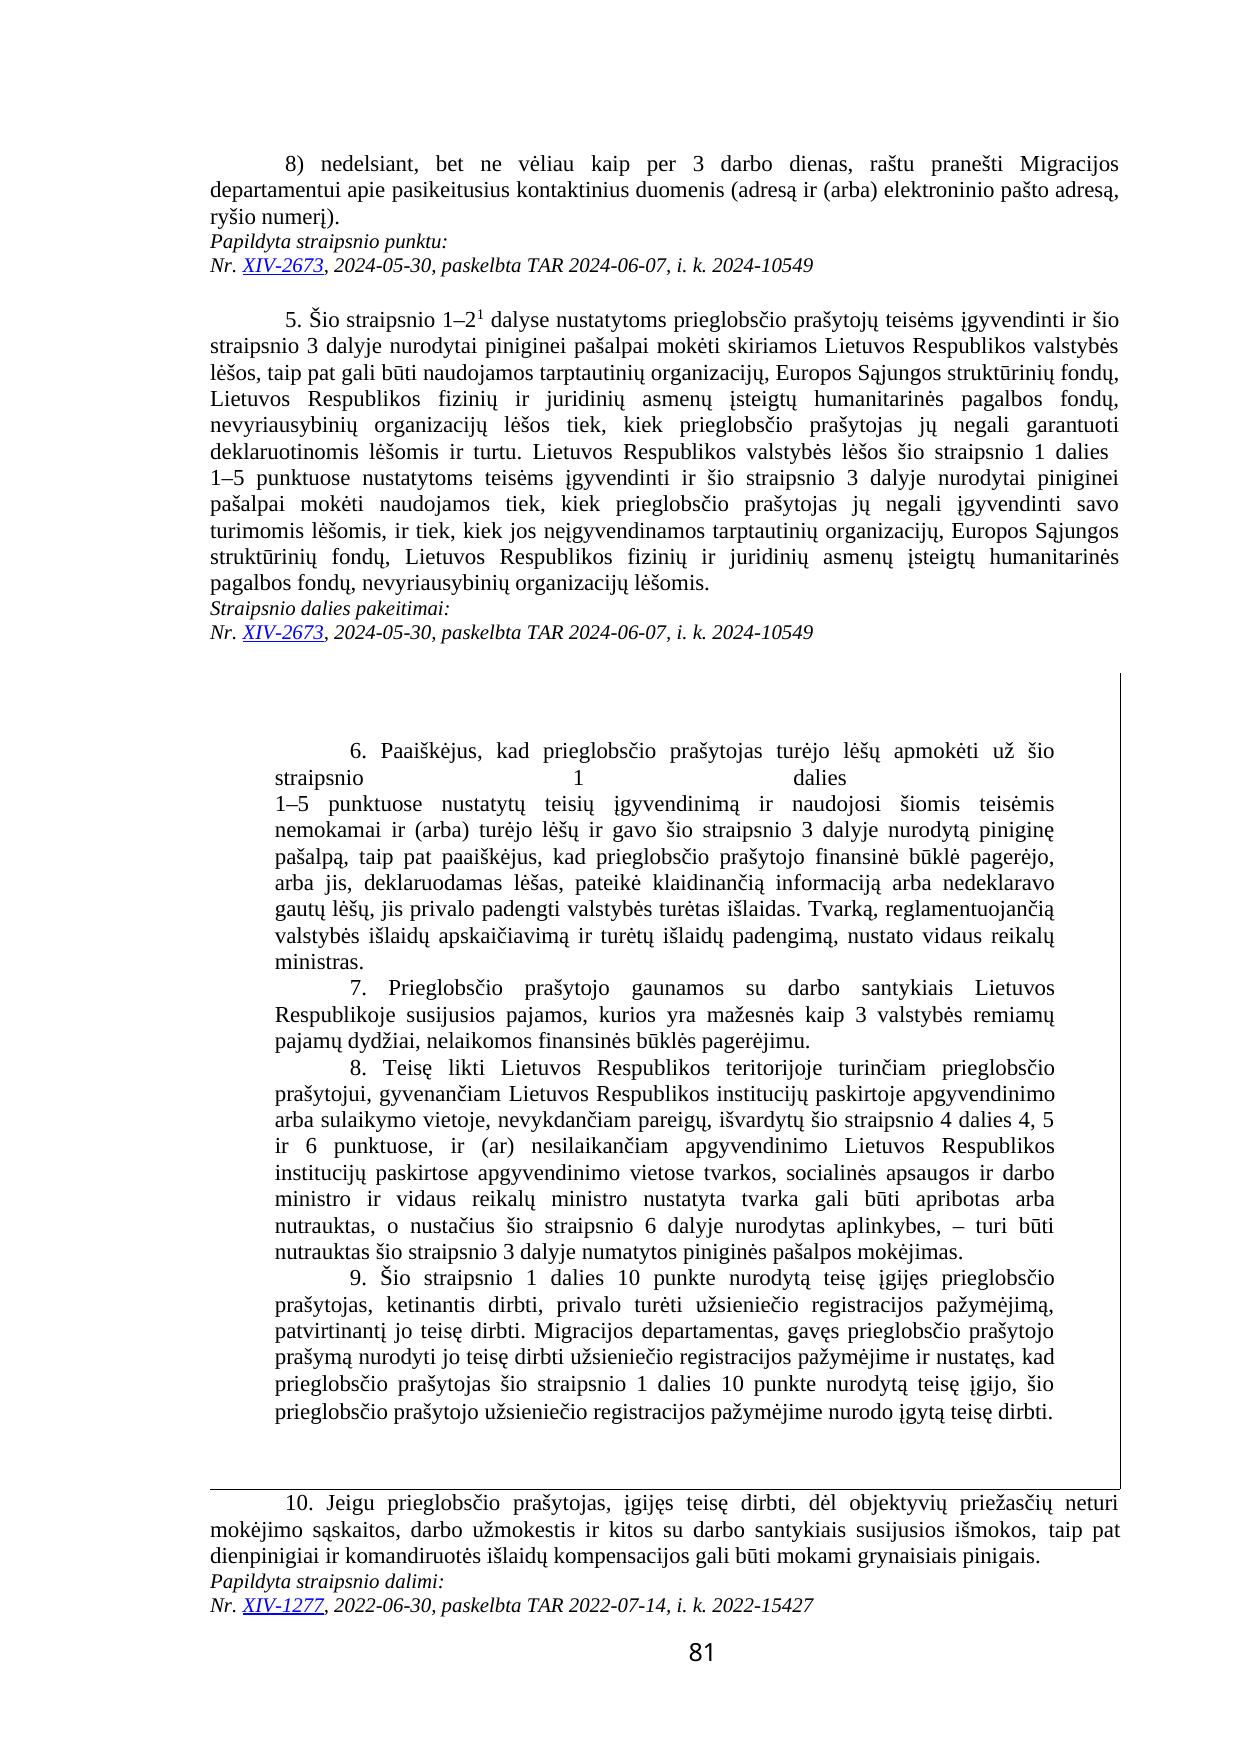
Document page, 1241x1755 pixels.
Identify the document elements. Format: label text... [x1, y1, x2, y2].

text 7. Prieglobsčio prašytojo gaunamos su darbo santykiais Lietuvos Respublikoje susijusios pajamos, kurios yra mažesnės kaip 3 valstybės remiamų pajamų dydžiai, nelaikomos finansinės būklės pagerėjimu. [210, 974, 1120, 1053]
text Nr. XIV-1277, 2022-06-30, paskelbta TAR 2022-07-14, i. k. 2022-15427 [210, 1593, 1120, 1617]
text 8) nedelsiant, bet ne vėliau kaip per 3 darbo dienas, raštu pranešti Migracijos departamentui apie pasikeitusius kontaktinius duomenis (adresą ir (arba) elektroninio pašto adresą, ryšio numerį). [210, 150, 1120, 229]
text Papildyta straipsnio punktu: [210, 229, 1120, 253]
text 5. Šio straipsnio 1–21 dalyse nustatytoms prieglobsčio prašytojų teisėms įgyvendinti ir šio straipsnio 3 dalyje nurodytai piniginei pašalpai mokėti skiriamos Lietuvos Respublikos valstybės lėšos, taip pat gali būti naudojamos tarptautinių organizacijų, Europos Sąjungos struktūrinių fondų, Lietuvos Respublikos fizinių ir juridinių asmenų įsteigtų humanitarinės pagalbos fondų, nevyriausybinių organizacijų lėšos tiek, kiek prieglobsčio prašytojas jų negali garantuoti deklaruotinomis lėšomis ir turtu. Lietuvos Respublikos valstybės lėšos šio straipsnio 1 dalies 1–5 punktuose nustatytoms teisėms įgyvendinti ir šio straipsnio 3 dalyje nurodytai piniginei pašalpai mokėti naudojamos tiek, kiek prieglobsčio prašytojas jų negali įgyvendinti savo turimomis lėšomis, ir tiek, kiek jos neįgyvendinamos tarptautinių organizacijų, Europos Sąjungos struktūrinių fondų, Lietuvos Respublikos fizinių ir juridinių asmenų įsteigtų humanitarinės pagalbos fondų, nevyriausybinių organizacijų lėšomis. [210, 306, 1120, 596]
text 10. Jeigu prieglobsčio prašytojas, įgijęs teisę dirbti, dėl objektyvių priežasčių neturi mokėjimo sąskaitos, darbo užmokestis ir kitos su darbo santykiais susijusios išmokos, taip pat dienpinigiai ir komandiruotės išlaidų kompensacijos gali būti mokami grynaisiais pinigais. [210, 1489, 1120, 1568]
text 6. Paaiškėjus, kad prieglobsčio prašytojas turėjo lėšų apmokėti už šio straipsnio 1 dalies 1–5 punktuose nustatytų teisių įgyvendinimą ir naudojosi šiomis teisėmis nemokamai ir (arba) turėjo lėšų ir gavo šio straipsnio 3 dalyje nurodytą piniginę pašalpą, taip pat paaiškėjus, kad prieglobsčio prašytojo finansinė būklė pagerėjo, arba jis, deklaruodamas lėšas, pateikė klaidinančią informaciją arba nedeklaravo gautų lėšų, jis privalo padengti valstybės turėtas išlaidas. Tvarką, reglamentuojančią valstybės išlaidų apskaičiavimą ir turėtų išlaidų padengimą, nustato vidaus reikalų ministras. [210, 673, 1120, 974]
text Straipsnio dalies pakeitimai: [210, 596, 1120, 620]
text Papildyta straipsnio dalimi: [210, 1568, 1120, 1593]
text 9. Šio straipsnio 1 dalies 10 punkte nurodytą teisę įgijęs prieglobsčio prašytojas, ketinantis dirbti, privalo turėti užsieniečio registracijos pažymėjimą, patvirtinantį jo teisę dirbti. Migracijos departamentas, gavęs prieglobsčio prašytojo prašymą nurodyti jo teisę dirbti užsieniečio registracijos pažymėjime ir nustatęs, kad prieglobsčio prašytojas šio straipsnio 1 dalies 10 punkte nurodytą teisę įgijo, šio prieglobsčio prašytojo užsieniečio registracijos pažymėjime nurodo įgytą teisę dirbti. [210, 1264, 1120, 1489]
text 8. Teisę likti Lietuvos Respublikos teritorijoje turinčiam prieglobsčio prašytojui, gyvenančiam Lietuvos Respublikos institucijų paskirtoje apgyvendinimo arba sulaikymo vietoje, nevykdančiam pareigų, išvardytų šio straipsnio 4 dalies 4, 5 ir 6 punktuose, ir (ar) nesilaikančiam apgyvendinimo Lietuvos Respublikos institucijų paskirtose apgyvendinimo vietose tvarkos, socialinės apsaugos ir darbo ministro ir vidaus reikalų ministro nustatyta tvarka gali būti apribotas arba nutrauktas, o nustačius šio straipsnio 6 dalyje nurodytas aplinkybes, – turi būti nutrauktas šio straipsnio 3 dalyje numatytos piniginės pašalpos mokėjimas. [210, 1053, 1120, 1264]
text Nr. XIV-2673, 2024-05-30, paskelbta TAR 2024-06-07, i. k. 2024-10549 [210, 253, 1120, 277]
text Nr. XIV-2673, 2024-05-30, paskelbta TAR 2024-06-07, i. k. 2024-10549 [210, 620, 1120, 644]
